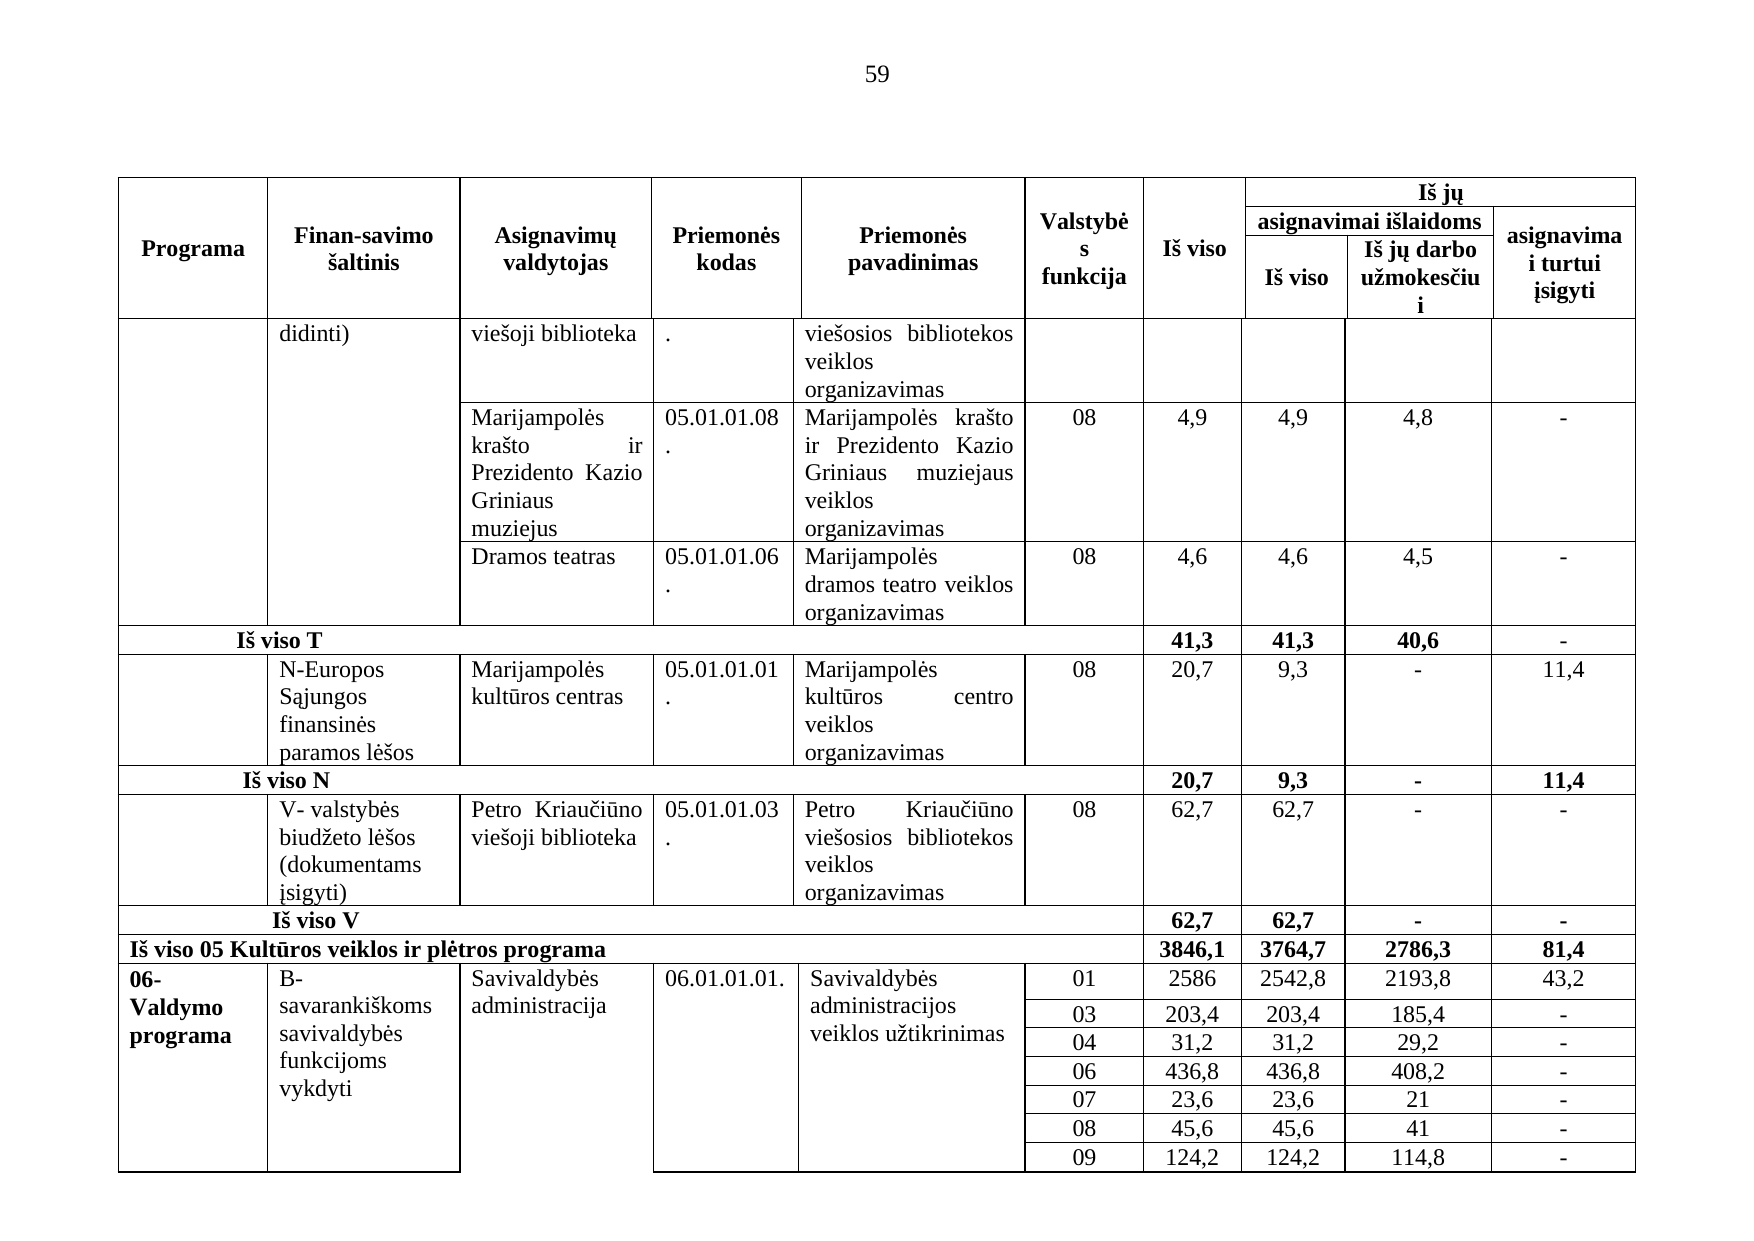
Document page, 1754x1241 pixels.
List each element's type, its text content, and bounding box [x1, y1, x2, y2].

table_cell 08 [1026, 403, 1143, 541]
table_cell 81,4 [1492, 935, 1635, 963]
table_cell - [1492, 626, 1635, 654]
table_cell V- valstybės biudžeto lėšos (dokumentams įsigyti) [268, 795, 459, 905]
table_cell 01 [1026, 964, 1143, 998]
table_cell 06.01.01.01. [654, 964, 798, 1171]
table_cell viešoji biblioteka [461, 319, 653, 402]
table_cell 29,2 [1346, 1028, 1491, 1056]
table_cell Iš viso 05 Kultūros veiklos ir plėtros programa [119, 935, 1143, 963]
table_cell 185,4 [1346, 1000, 1491, 1027]
table_cell 45,6 [1242, 1114, 1344, 1142]
table_cell 4,9 [1242, 403, 1344, 541]
table_cell 41,3 [1242, 626, 1344, 654]
table_cell [1144, 319, 1241, 402]
table_cell 11,4 [1492, 766, 1635, 794]
table_cell 4,6 [1144, 542, 1241, 625]
table_cell 03 [1026, 1000, 1143, 1027]
table_cell viešosios bibliotekos veiklos organizavimas [794, 319, 1024, 402]
table_cell - [1492, 319, 1635, 402]
table_cell 2542,8 [1242, 964, 1344, 998]
table_cell Petro Kriaučiūno viešoji biblioteka [461, 795, 653, 905]
table_cell - [1492, 795, 1635, 905]
table_header Finan-savimo šaltinis [268, 178, 459, 318]
table_cell 43,2 [1492, 964, 1635, 998]
table_cell 11,4 [1492, 655, 1635, 765]
table_cell 9,3 [1242, 766, 1344, 794]
table_cell 3846,1 [1144, 935, 1241, 963]
table_cell Iš viso V [119, 906, 1143, 934]
table_cell - [1346, 766, 1491, 794]
table_cell [119, 319, 267, 625]
table_header Iš viso [1144, 178, 1245, 318]
table_cell 31,2 [1242, 1028, 1344, 1056]
table_cell Marijampolės kultūros centras [461, 655, 653, 765]
table_cell - [1492, 1114, 1635, 1142]
table_cell Marijampolės dramos teatro veiklos organizavimas [794, 542, 1024, 625]
table_header Priemonės kodas [652, 178, 801, 318]
table_cell Petro Kriaučiūno viešosios bibliotekos veiklos organizavimas [794, 795, 1024, 905]
table_cell - [1492, 403, 1635, 541]
table_cell - [1492, 1143, 1635, 1171]
table_cell 41 [1346, 1114, 1491, 1142]
table_cell Savivaldybės administracija [461, 964, 653, 1171]
table_cell 06- Valdymo programa [119, 964, 267, 1171]
table_cell 408,2 [1346, 1057, 1491, 1084]
table_cell 21 [1346, 1086, 1491, 1113]
table_header Valstybės funkcija [1026, 178, 1143, 318]
table_cell 4,8 [1346, 403, 1491, 541]
table_cell - [1492, 906, 1635, 934]
table_cell 62,7 [1242, 906, 1344, 934]
table_cell Iš viso N [119, 766, 1143, 794]
table_cell 4,9 [1144, 403, 1241, 541]
table_cell - [1492, 1028, 1635, 1056]
table_cell [1346, 319, 1491, 402]
table_cell 07 [1026, 1086, 1143, 1113]
table_cell Iš jų darbo užmokesčiui [1348, 236, 1493, 318]
table_cell - [1492, 1057, 1635, 1084]
table_cell Marijampolės kultūros centro veiklos organizavimas [794, 655, 1024, 765]
table_cell Marijampolės krašto ir Prezidento Kazio Griniaus muziejus [461, 403, 653, 541]
table_cell 05.01.01.03. [654, 795, 793, 905]
table_cell 20,7 [1144, 766, 1241, 794]
table_cell - [1492, 1000, 1635, 1027]
table_cell Dramos teatras [461, 542, 653, 625]
table_cell 06 [1026, 1057, 1143, 1084]
table_cell 08 [1026, 542, 1143, 625]
table_cell 40,6 [1346, 626, 1491, 654]
table_cell [119, 795, 267, 905]
table_cell Savivaldybės administracijos veiklos užtikrinimas [799, 964, 1024, 1171]
table_cell 20,7 [1144, 655, 1241, 765]
table_cell asignavimai turtui įsigyti [1494, 207, 1635, 318]
table_cell 08 [1026, 1114, 1143, 1142]
table_cell 203,4 [1144, 1000, 1241, 1027]
table_cell [1242, 319, 1344, 402]
table_cell - [1492, 542, 1635, 625]
table_cell 41,3 [1144, 626, 1241, 654]
table_cell 4,5 [1346, 542, 1491, 625]
table_cell asignavimai išlaidoms [1246, 207, 1493, 234]
table_cell 124,2 [1144, 1143, 1241, 1171]
table_cell 436,8 [1242, 1057, 1344, 1084]
table_cell B-savarankiškoms savivaldybės funkcijoms vykdyti [268, 964, 459, 1171]
table_cell 62,7 [1144, 906, 1241, 934]
table_cell N-Europos Sąjungos finansinės paramos lėšos [268, 655, 459, 765]
table_cell - [1346, 906, 1491, 934]
table_cell 2586 [1144, 964, 1241, 998]
table_cell didinti) [268, 319, 459, 625]
table_cell 9,3 [1242, 655, 1344, 765]
table_header Priemonės pavadinimas [802, 178, 1024, 318]
table_cell 31,2 [1144, 1028, 1241, 1056]
table_header Programa [119, 178, 267, 318]
table_cell 08 [1026, 655, 1143, 765]
table_cell Marijampolės krašto ir Prezidento Kazio Griniaus muziejaus veiklos organizavimas [794, 403, 1024, 541]
table_cell 45,6 [1144, 1114, 1241, 1142]
table_cell 203,4 [1242, 1000, 1344, 1027]
table_header Iš jų [1246, 178, 1635, 206]
table_cell - [1346, 795, 1491, 905]
table_cell 23,6 [1144, 1086, 1241, 1113]
table_cell 3764,7 [1242, 935, 1344, 963]
table_header Asignavimų valdytojas [461, 178, 651, 318]
table_cell 23,6 [1242, 1086, 1344, 1113]
table_cell 2193,8 [1346, 964, 1491, 998]
table_cell [119, 655, 267, 765]
table_cell - [1346, 655, 1491, 765]
table_cell 4,6 [1242, 542, 1344, 625]
table_cell 05.01.01.08. [654, 403, 793, 541]
table_cell Iš viso [1246, 236, 1347, 318]
table_cell 124,2 [1242, 1143, 1344, 1171]
table_cell 04 [1026, 1028, 1143, 1056]
table_cell Iš viso T [119, 626, 1143, 654]
table_cell 436,8 [1144, 1057, 1241, 1084]
table_cell . [654, 319, 793, 402]
table_cell [1026, 319, 1143, 402]
table_cell 62,7 [1144, 795, 1241, 905]
table_cell 08 [1026, 795, 1143, 905]
table_cell 05.01.01.06. [654, 542, 793, 625]
table_cell 05.01.01.01. [654, 655, 793, 765]
table_cell 62,7 [1242, 795, 1344, 905]
table_cell 09 [1026, 1143, 1143, 1171]
table_cell - [1492, 1086, 1635, 1113]
table_cell 2786,3 [1346, 935, 1491, 963]
table_cell 114,8 [1346, 1143, 1491, 1171]
